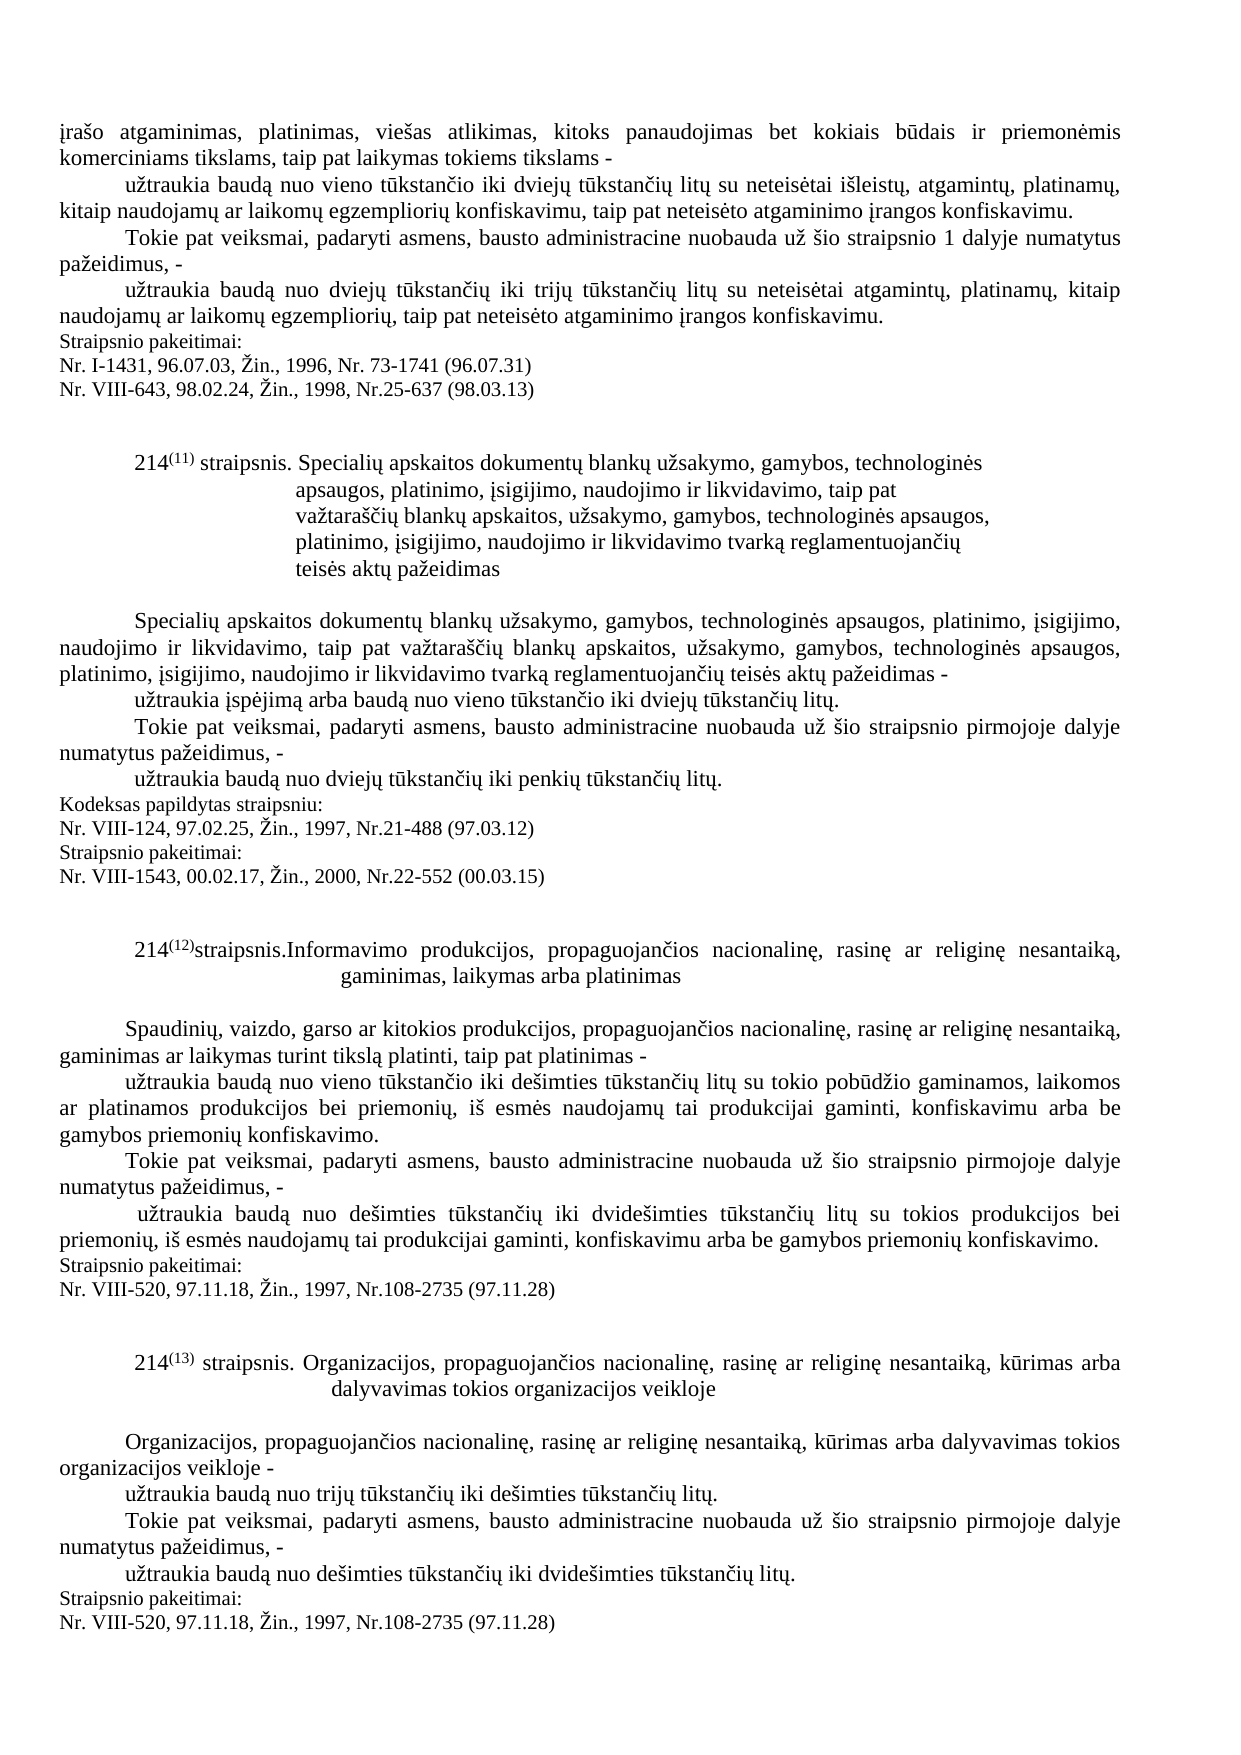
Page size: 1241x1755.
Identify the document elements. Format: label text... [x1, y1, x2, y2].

text užtraukia įspėjimą arba baudą nuo vieno tūkstančio iki dviejų tūkstančių litų. [59, 686, 1122, 713]
text įrašo atgaminimas, platinimas, viešas atlikimas, kitoks panaudojimas bet kokiais būdais ir priemonėmis komerciniams tikslams, taip pat laikymas tokiems tikslams - [59, 118, 1122, 171]
text 214(11) straipsnis. Specialių apskaitos dokumentų blankų užsakymo, gamybos, technologinės [134, 449, 1122, 476]
text Spaudinių, vaizdo, garso ar kitokios produkcijos, propaguojančios nacionalinę, rasinę ar religinę nesantaiką, gaminimas ar laikymas turint tikslą platinti, taip pat platinimas - [59, 1015, 1122, 1068]
text Nr. I-1431, 96.07.03, Žin., 1996, Nr. 73-1741 (96.07.31) [59, 353, 1122, 377]
text Nr. VIII-124, 97.02.25, Žin., 1997, Nr.21-488 (97.03.12) [59, 816, 1122, 840]
text Tokie pat veiksmai, padaryti asmens, bausto administracine nuobauda už šio straipsnio pirmojoje dalyje numatytus pažeidimus, - [59, 1507, 1122, 1559]
text užtraukia baudą nuo vieno tūkstančio iki dešimties tūkstančių litų su tokio pobūdžio gaminamos, laikomos ar platinamos produkcijos bei priemonių, iš esmės naudojamų tai produkcijai gaminti, konfiskavimu arba be gamybos priemonių konfiskavimo. [59, 1068, 1122, 1147]
text užtraukia baudą nuo dešimties tūkstančių iki dvidešimties tūkstančių litų. [59, 1559, 1122, 1586]
text Kodeksas papildytas straipsniu: [59, 792, 1122, 816]
text Nr. VIII-520, 97.11.18, Žin., 1997, Nr.108-2735 (97.11.28) [59, 1277, 1122, 1301]
text Tokie pat veiksmai, padaryti asmens, bausto administracine nuobauda už šio straipsnio pirmojoje dalyje numatytus pažeidimus, - [59, 713, 1122, 766]
text Straipsnio pakeitimai: [59, 1586, 1122, 1610]
text Specialių apskaitos dokumentų blankų užsakymo, gamybos, technologinės apsaugos, platinimo, įsigijimo, naudojimo ir likvidavimo, taip pat važtaraščių blankų apskaitos, užsakymo, gamybos, technologinės apsaugos, platinimo, įsigijimo, naudojimo ir likvidavimo tvarką reglamentuojančių teisės aktų pažeidimas - [59, 607, 1122, 686]
text Straipsnio pakeitimai: [59, 329, 1122, 353]
text 214(12)straipsnis.Informavimo produkcijos, propaguojančios nacionalinę, rasinę ar religinę nesantaiką, gaminimas, laikymas arba platinimas [134, 936, 1122, 989]
text Straipsnio pakeitimai: [59, 840, 1122, 864]
text Nr. VIII-643, 98.02.24, Žin., 1998, Nr.25-637 (98.03.13) [59, 377, 1122, 401]
text Organizacijos, propaguojančios nacionalinę, rasinę ar religinę nesantaiką, kūrimas arba dalyvavimas tokios organizacijos veikloje - [59, 1428, 1122, 1481]
text 214(13) straipsnis. Organizacijos, propaguojančios nacionalinę, rasinę ar religinę nesantaiką, kūrimas arba dalyvavimas tokios organizacijos veikloje [134, 1349, 1122, 1401]
text užtraukia baudą nuo dviejų tūkstančių iki trijų tūkstančių litų su neteisėtai atgamintų, platinamų, kitaip naudojamų ar laikomų egzempliorių, taip pat neteisėto atgaminimo įrangos konfiskavimu. [59, 276, 1122, 329]
text apsaugos, platinimo, įsigijimo, naudojimo ir likvidavimo, taip pat [295, 476, 1122, 502]
text užtraukia baudą nuo vieno tūkstančio iki dviejų tūkstančių litų su neteisėtai išleistų, atgamintų, platinamų, kitaip naudojamų ar laikomų egzempliorių konfiskavimu, taip pat neteisėto atgaminimo įrangos konfiskavimu. [59, 171, 1122, 223]
text užtraukia baudą nuo dešimties tūkstančių iki dvidešimties tūkstančių litų su tokios produkcijos bei priemonių, iš esmės naudojamų tai produkcijai gaminti, konfiskavimu arba be gamybos priemonių konfiskavimo. [59, 1200, 1122, 1252]
text Nr. VIII-520, 97.11.18, Žin., 1997, Nr.108-2735 (97.11.28) [59, 1610, 1122, 1634]
text Tokie pat veiksmai, padaryti asmens, bausto administracine nuobauda už šio straipsnio 1 dalyje numatytus pažeidimus, - [59, 223, 1122, 276]
text teisės aktų pažeidimas [295, 555, 1122, 581]
text užtraukia baudą nuo trijų tūkstančių iki dešimties tūkstančių litų. [59, 1481, 1122, 1507]
text važtaraščių blankų apskaitos, užsakymo, gamybos, technologinės apsaugos, [295, 502, 1122, 528]
text užtraukia baudą nuo dviejų tūkstančių iki penkių tūkstančių litų. [59, 766, 1122, 792]
text Straipsnio pakeitimai: [59, 1252, 1122, 1277]
text Tokie pat veiksmai, padaryti asmens, bausto administracine nuobauda už šio straipsnio pirmojoje dalyje numatytus pažeidimus, - [59, 1147, 1122, 1200]
text platinimo, įsigijimo, naudojimo ir likvidavimo tvarką reglamentuojančių [295, 528, 1122, 555]
text Nr. VIII-1543, 00.02.17, Žin., 2000, Nr.22-552 (00.03.15) [59, 864, 1122, 888]
